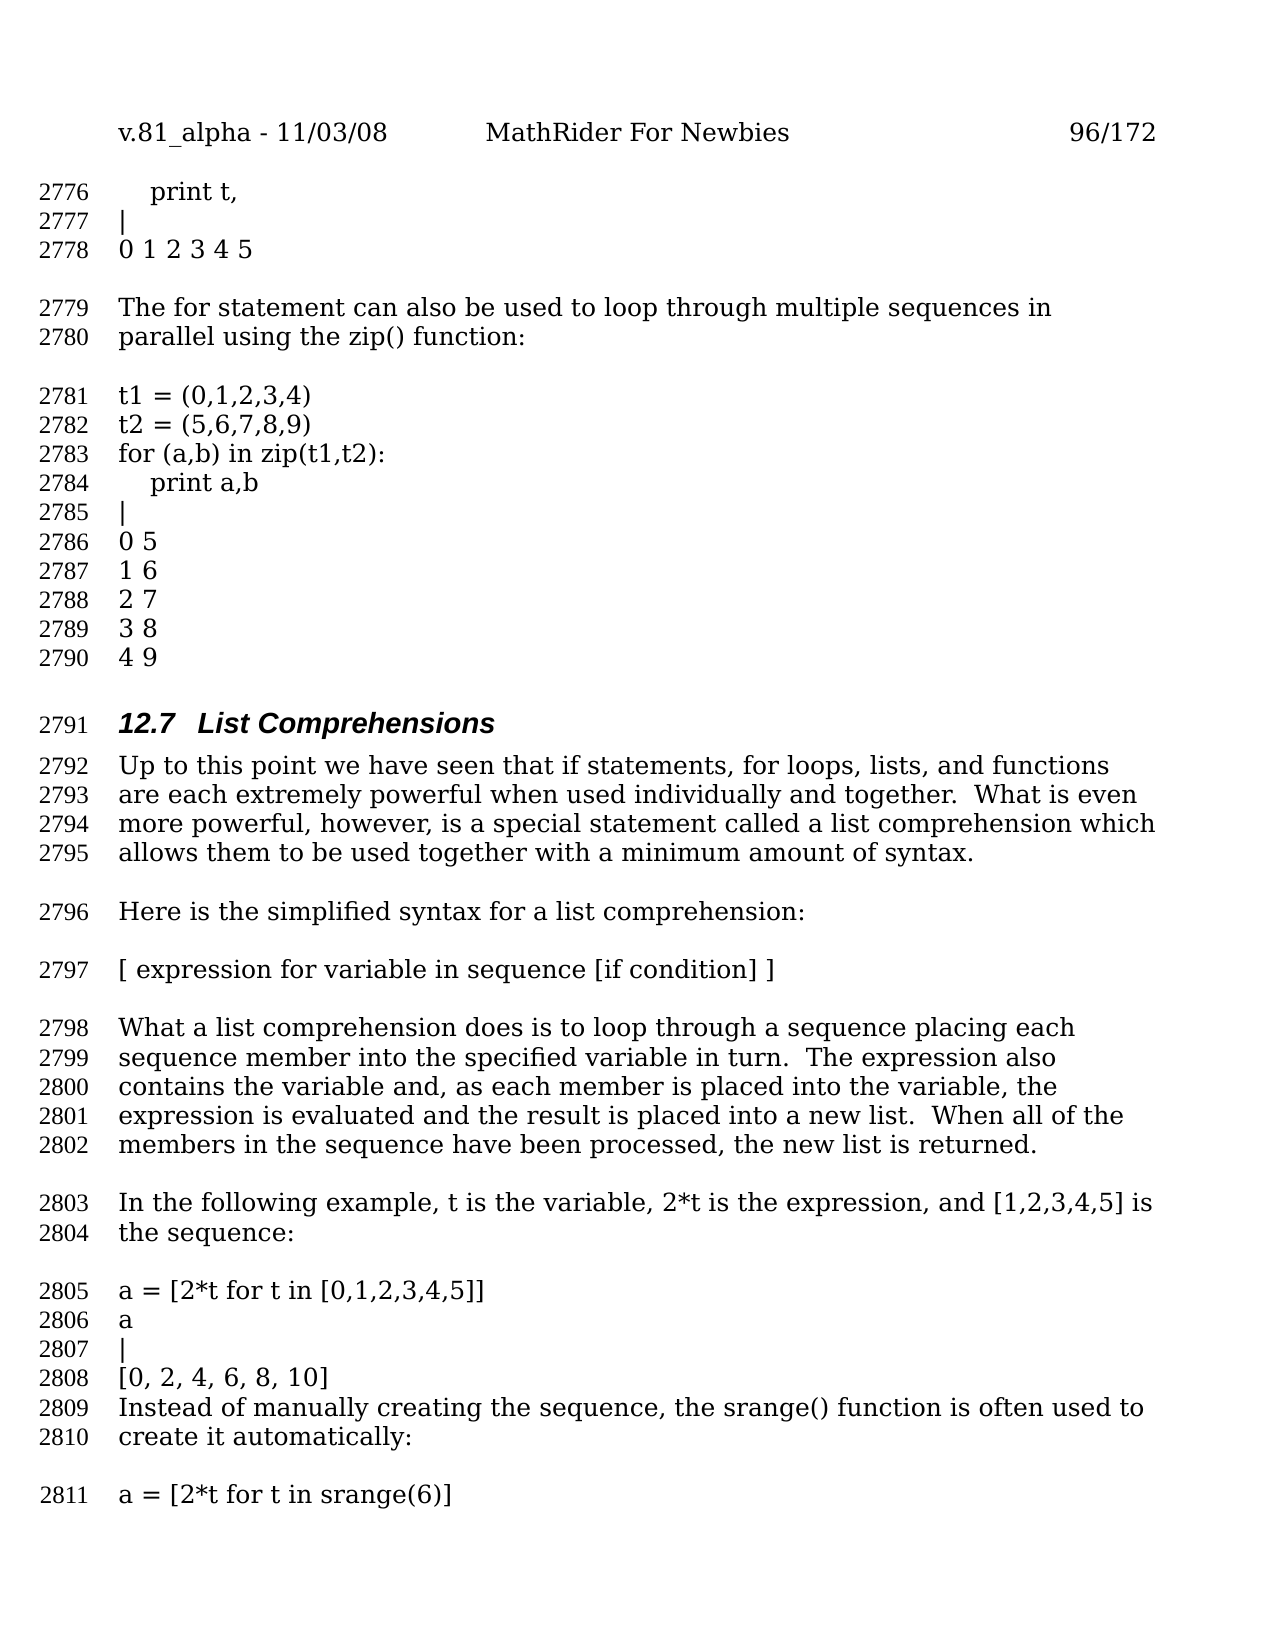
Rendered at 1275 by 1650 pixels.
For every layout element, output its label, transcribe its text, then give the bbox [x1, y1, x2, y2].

text 0 5 [118, 527, 1157, 556]
text | [118, 1334, 1157, 1364]
text 2 7 [118, 585, 1157, 614]
text [ expression for variable in sequence [if condition] ] [118, 955, 1157, 984]
text What a list comprehension does is to loop through a sequence placing each sequence member into the specified variable in turn. The expression also contains the variable and, as each member is placed into the variable, the expression is evaluated and the result is placed into a new list. When all of the members in the sequence have been processed, the new list is returned. [118, 1014, 1157, 1159]
text [0, 2, 4, 6, 8, 10] [118, 1364, 1157, 1393]
text Here is the simplified syntax for a list comprehension: [118, 897, 1157, 926]
text a [118, 1305, 1157, 1334]
text In the following example, t is the variable, 2*t is the expression, and [1,2,3,4,5] is the sequence: [118, 1189, 1157, 1247]
text t2 = (5,6,7,8,9) [118, 410, 1157, 439]
text a = [2*t for t in [0,1,2,3,4,5]] [118, 1276, 1157, 1305]
text t1 = (0,1,2,3,4) [118, 381, 1157, 410]
text Up to this point we have seen that if statements, for loops, lists, and functions are each extremely powerful when used individually and together. What is even more powerful, however, is a special statement called a list comprehension which allows them to be used together with a minimum amount of syntax. [118, 751, 1157, 868]
text 1 6 [118, 556, 1157, 585]
text | [118, 498, 1157, 527]
text The for statement can also be used to loop through multiple sequences in parallel using the zip() function: [118, 293, 1157, 352]
subtitle List Comprehensions [118, 706, 1157, 739]
text 0 1 2 3 4 5 [118, 235, 1157, 264]
text a = [2*t for t in srange(6)] [118, 1480, 1157, 1509]
text Instead of manually creating the sequence, the srange() function is often used to create it automatically: [118, 1393, 1157, 1451]
text for (a,b) in zip(t1,t2): [118, 439, 1157, 468]
text print a,b [118, 468, 1157, 498]
text 3 8 [118, 614, 1157, 643]
text print t, [118, 177, 1157, 206]
text | [118, 206, 1157, 235]
text 4 9 [118, 643, 1157, 673]
